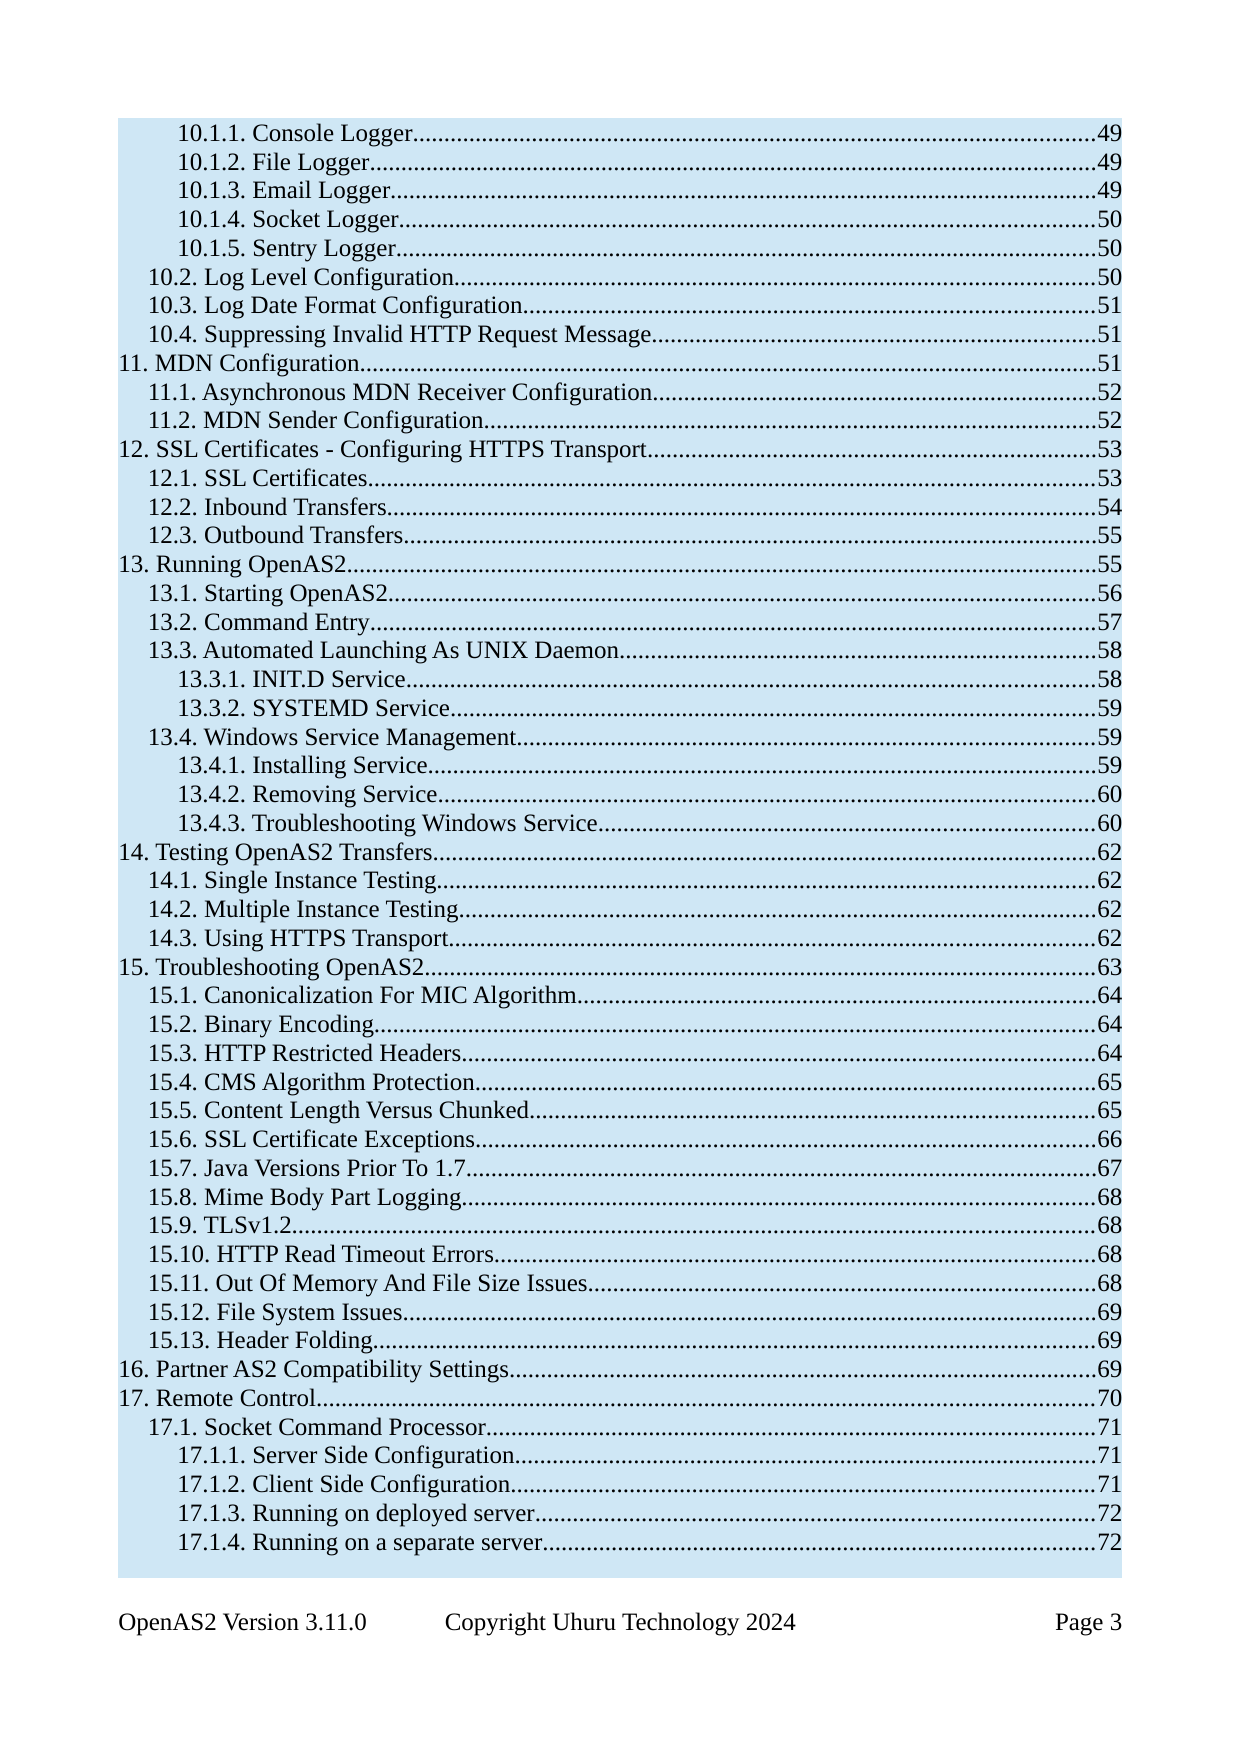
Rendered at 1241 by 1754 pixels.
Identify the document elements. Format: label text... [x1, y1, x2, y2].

text 10.1.2. File Logger 49 [177, 147, 1122, 176]
text 11. MDN Configuration 51 [118, 348, 1122, 377]
text 15.6. SSL Certificate Exceptions 66 [148, 1124, 1122, 1153]
text 16. Partner AS2 Compatibility Settings 69 [118, 1354, 1122, 1383]
text 12. SSL Certificates - Configuring HTTPS Transport 53 [118, 434, 1122, 463]
text 12.2. Inbound Transfers 54 [148, 492, 1122, 521]
text 10.4. Suppressing Invalid HTTP Request Message 51 [148, 319, 1122, 348]
text 14.3. Using HTTPS Transport 62 [148, 923, 1122, 952]
text 13.3.1. INIT.D Service 58 [177, 664, 1122, 693]
text 15.10. HTTP Read Timeout Errors 68 [148, 1239, 1122, 1268]
text 12.3. Outbound Transfers 55 [148, 521, 1122, 549]
text 14.2. Multiple Instance Testing 62 [148, 894, 1122, 923]
text 15.2. Binary Encoding 64 [148, 1009, 1122, 1038]
text 13.3.2. SYSTEMD Service 59 [177, 693, 1122, 722]
text 13.4.2. Removing Service 60 [177, 779, 1122, 808]
text 10.1.4. Socket Logger 50 [177, 204, 1122, 233]
text 10.1.5. Sentry Logger 50 [177, 233, 1122, 262]
text 15.13. Header Folding 69 [148, 1326, 1122, 1354]
text 17.1.4. Running on a separate server 72 [177, 1527, 1122, 1556]
text 17.1.2. Client Side Configuration 71 [177, 1469, 1122, 1498]
text 13.2. Command Entry 57 [148, 607, 1122, 636]
text 15.8. Mime Body Part Logging 68 [148, 1182, 1122, 1211]
text 10.3. Log Date Format Configuration 51 [148, 291, 1122, 319]
text 15.12. File System Issues 69 [148, 1297, 1122, 1326]
text 17. Remote Control 70 [118, 1383, 1122, 1412]
text 15. Troubleshooting OpenAS2 63 [118, 952, 1122, 981]
text 17.1.1. Server Side Configuration 71 [177, 1441, 1122, 1469]
text 15.11. Out Of Memory And File Size Issues 68 [148, 1268, 1122, 1297]
text 13. Running OpenAS2 55 [118, 549, 1122, 578]
text 17.1.3. Running on deployed server 72 [177, 1498, 1122, 1527]
text 13.3. Automated Launching As UNIX Daemon 58 [148, 636, 1122, 664]
text 11.2. MDN Sender Configuration 52 [148, 406, 1122, 434]
text 15.7. Java Versions Prior To 1.7 67 [148, 1153, 1122, 1182]
text 15.5. Content Length Versus Chunked 65 [148, 1096, 1122, 1124]
text 13.4. Windows Service Management 59 [148, 722, 1122, 751]
text 15.3. HTTP Restricted Headers 64 [148, 1038, 1122, 1067]
text 14. Testing OpenAS2 Transfers 62 [118, 837, 1122, 866]
text 17.1. Socket Command Processor 71 [148, 1412, 1122, 1441]
text 10.2. Log Level Configuration 50 [148, 262, 1122, 291]
text 13.4.3. Troubleshooting Windows Service 60 [177, 808, 1122, 837]
text 15.9. TLSv1.2 68 [148, 1211, 1122, 1239]
text 11.1. Asynchronous MDN Receiver Configuration 52 [148, 377, 1122, 406]
text 15.4. CMS Algorithm Protection 65 [148, 1067, 1122, 1096]
text 12.1. SSL Certificates 53 [148, 463, 1122, 492]
text 15.1. Canonicalization For MIC Algorithm 64 [148, 981, 1122, 1009]
text 10.1.1. Console Logger 49 [177, 118, 1122, 147]
text 10.1.3. Email Logger 49 [177, 176, 1122, 204]
text 13.4.1. Installing Service 59 [177, 751, 1122, 779]
text 13.1. Starting OpenAS2 56 [148, 578, 1122, 607]
text 14.1. Single Instance Testing 62 [148, 866, 1122, 894]
